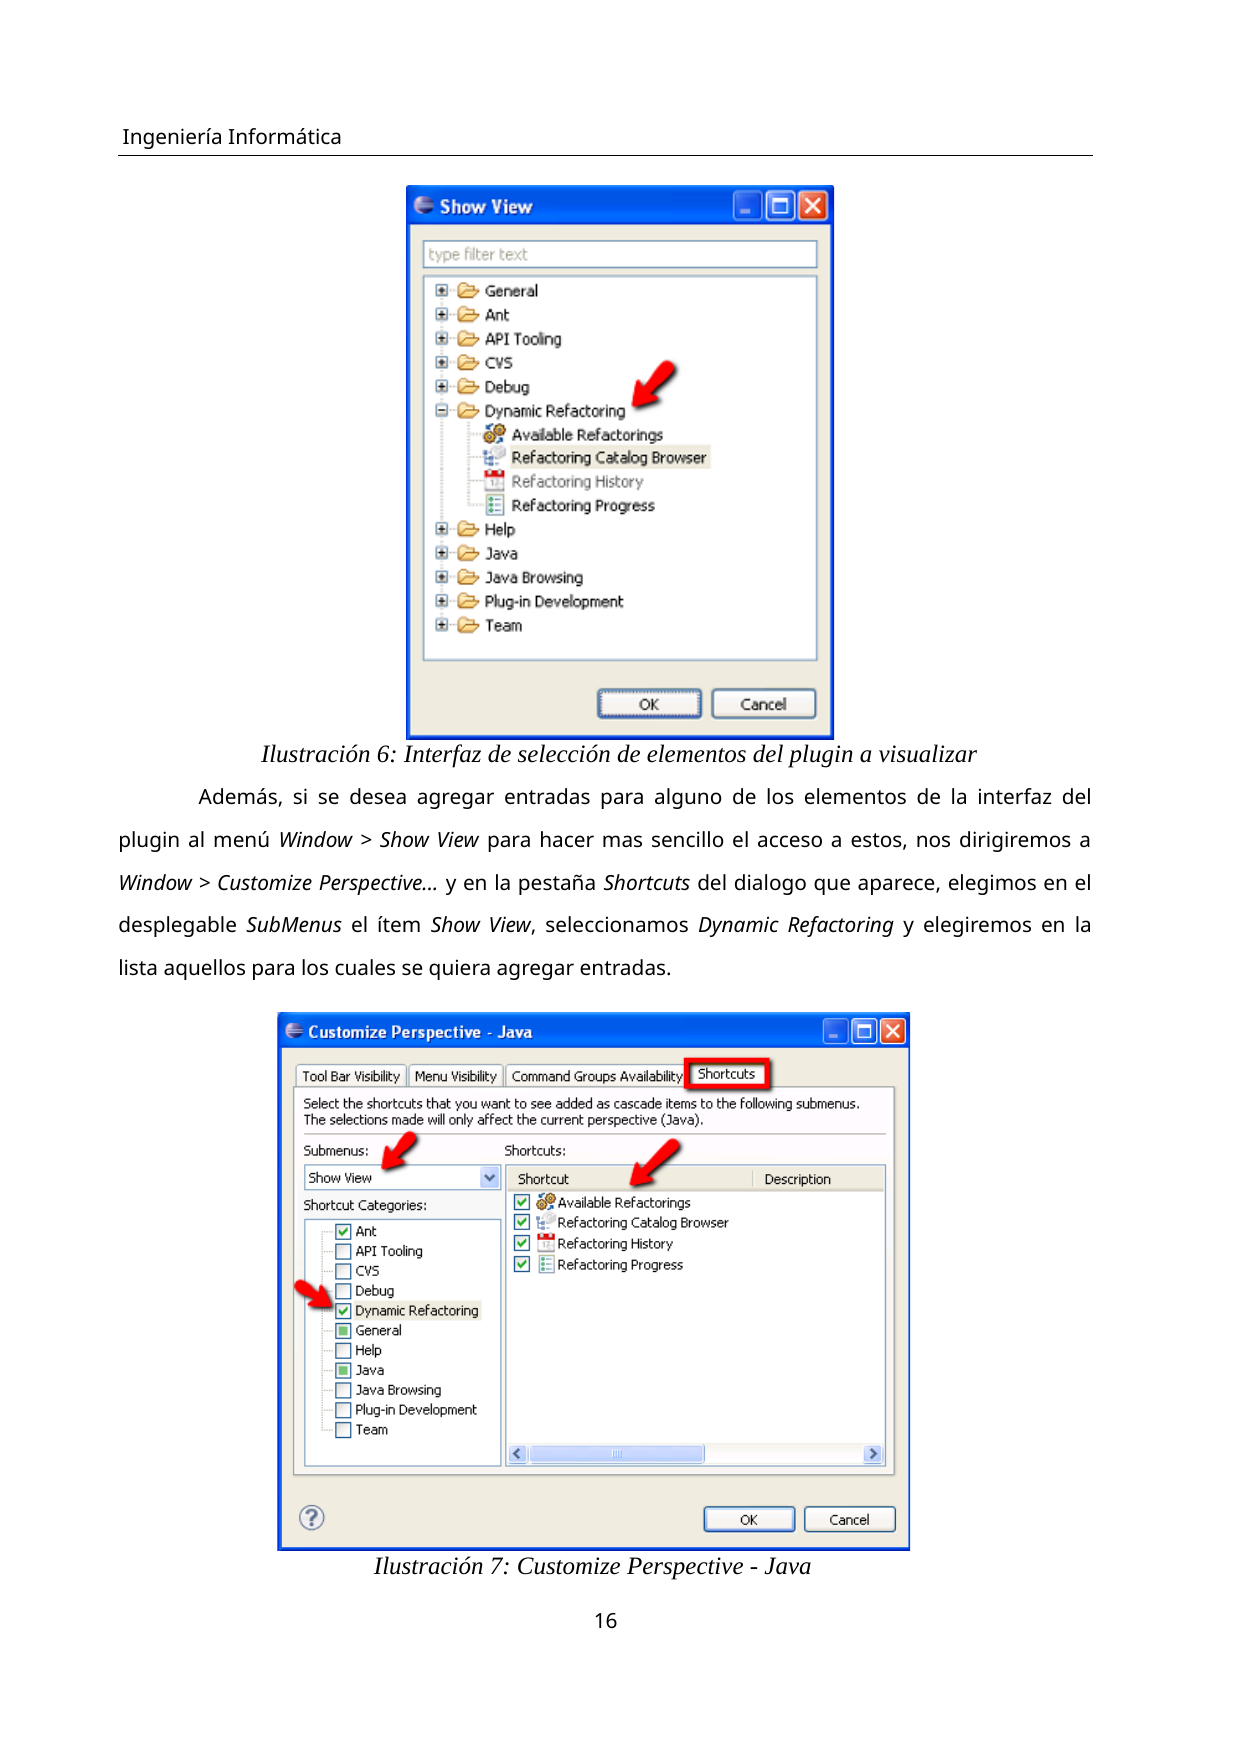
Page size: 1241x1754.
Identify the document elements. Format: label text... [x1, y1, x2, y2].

text Ilustración 7: Customize Perspective - Java [277, 1551, 910, 1579]
picture [406, 185, 835, 740]
picture [277, 1012, 911, 1551]
text Además, si se desea agregar entradas para alguno de los elementos de la interfaz del plugin al menú Window > Show View para hacer mas sencillo el acceso a estos, nos dirigiremos a Window > Customize Perspective... y en la pestaña Shortcuts del dialogo que aparece, elegimos en el desplegable SubMenus el ítem Show View, seleccionamos Dynamic Refactoring y elegiremos en la lista aquellos para los cuales se quiera agregar entradas. [118, 740, 1093, 981]
text Ilustración 6: Interfaz de selección de elementos del plugin a visualizar [257, 197, 983, 768]
